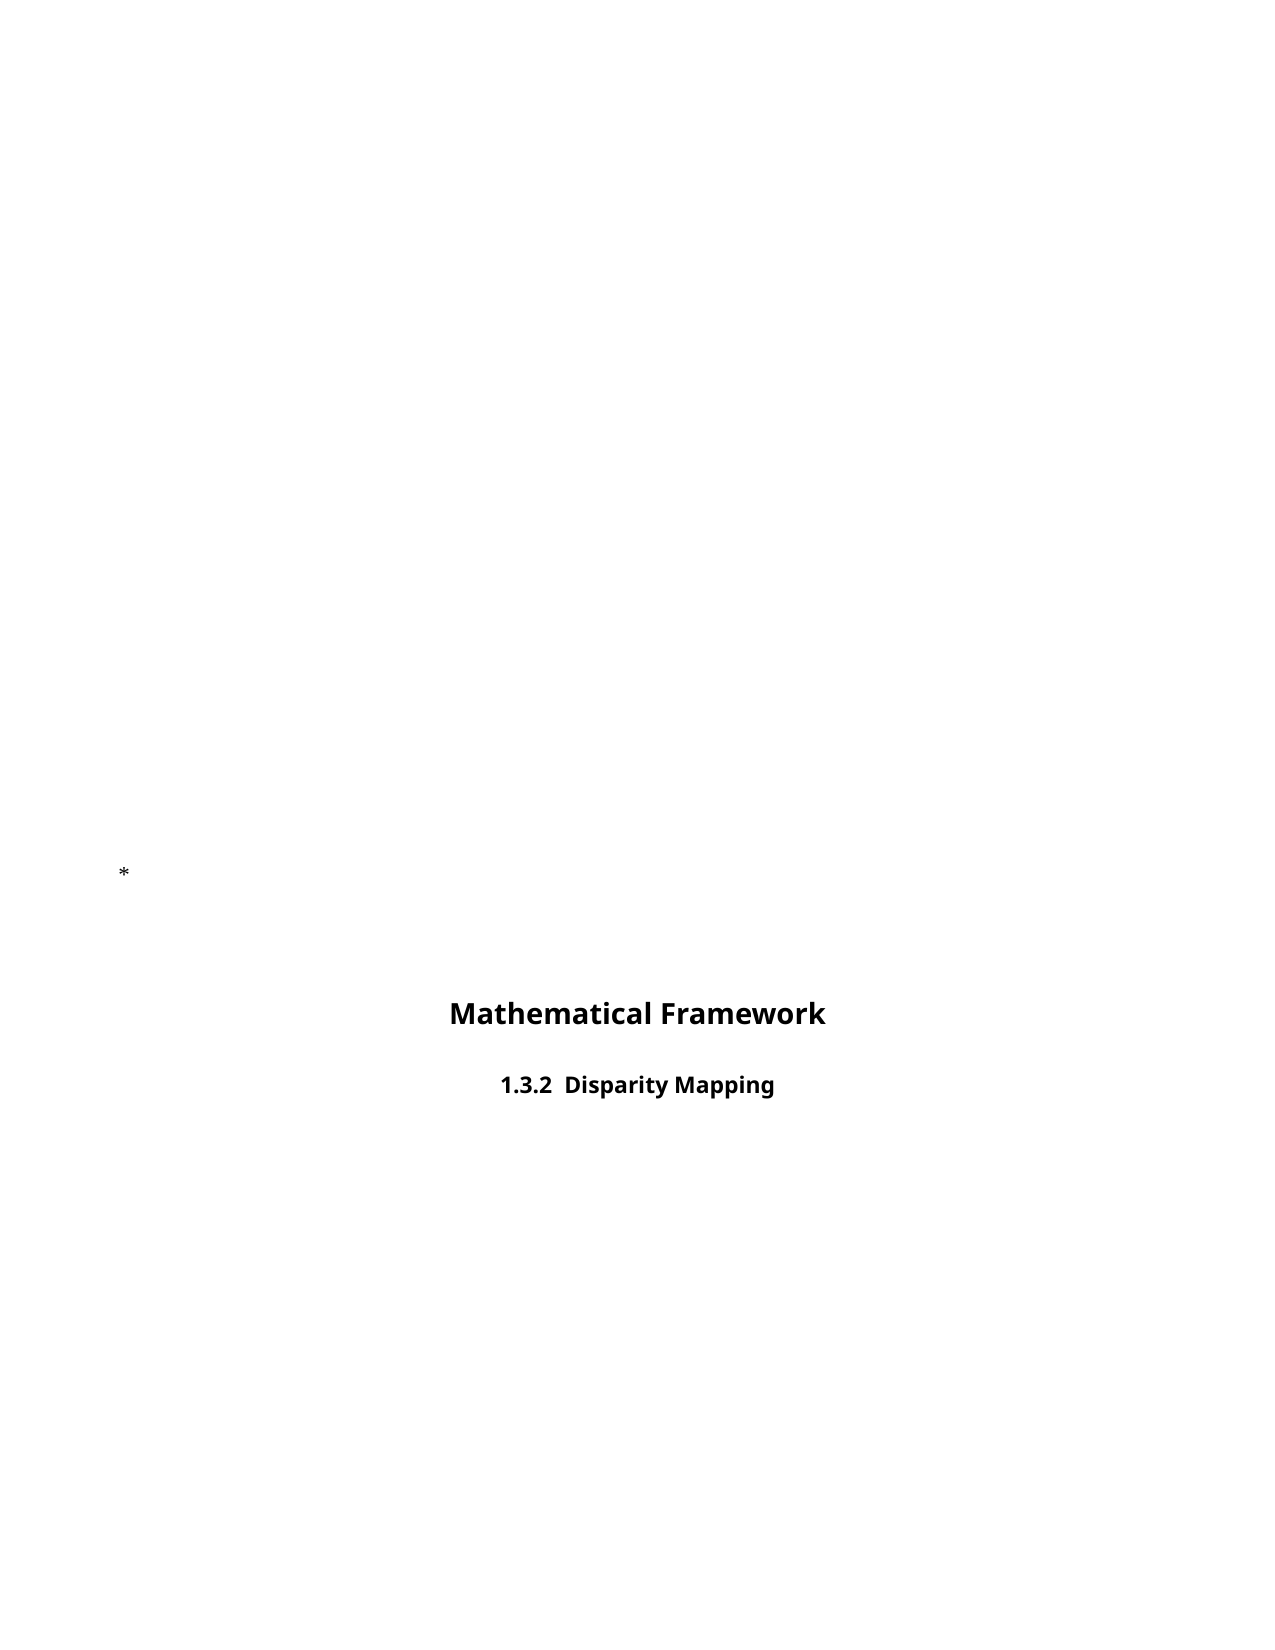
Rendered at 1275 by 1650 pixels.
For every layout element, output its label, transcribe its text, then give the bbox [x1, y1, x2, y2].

text * [118, 861, 1157, 887]
text Mathematical Framework [118, 993, 1157, 1033]
text 1.3.2 Disparity Mapping [118, 1069, 1157, 1101]
